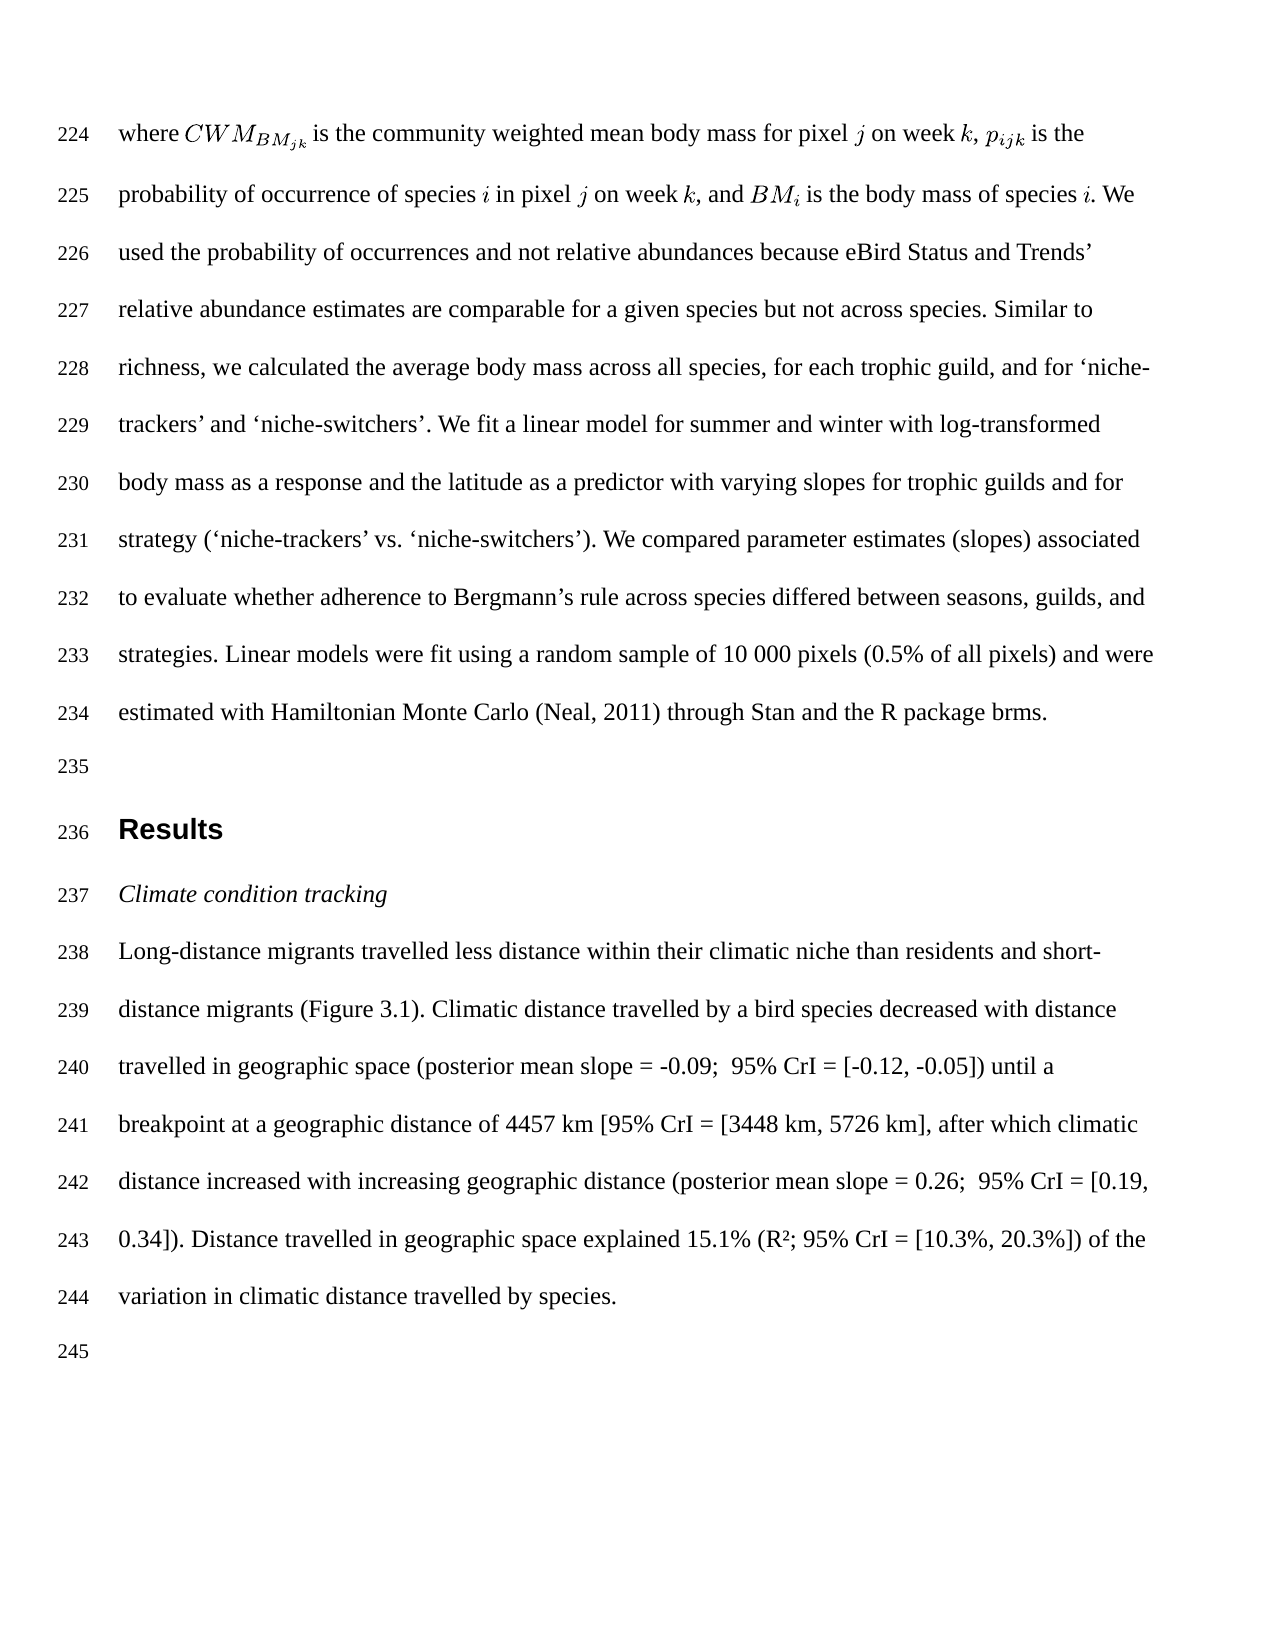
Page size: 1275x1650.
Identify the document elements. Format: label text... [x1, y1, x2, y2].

text Climate condition tracking [118, 879, 1157, 908]
text Long-distance migrants travelled less distance within their climatic niche than residents and short-distance migrants (Figure 3.1). Climatic distance travelled by a bird species decreased with distance travelled in geographic space (posterior mean slope = -0.09; 95% CrI = [-0.12, -0.05]) until a breakpoint at a geographic distance of 4457 km [95% CrI = [3448 km, 5726 km], after which climatic distance increased with increasing geographic distance (posterior mean slope = 0.26; 95% CrI = [0.19, 0.34]). Distance travelled in geographic space explained 15.1% (R²; 95% CrI = [10.3%, 20.3%]) of the variation in climatic distance travelled by species. [118, 936, 1157, 1310]
text where is the community weighted mean body mass for pixel on week , is the probability of occurrence of species in pixel on week , and is the body mass of species . We used the probability of occurrences and not relative abundances because eBird Status and Trends’ relative abundance estimates are comparable for a given species but not across species. Similar to richness, we calculated the average body mass across all species, for each trophic guild, and for ‘niche-trackers’ and ‘niche-switchers’. We fit a linear model for summer and winter with log-transformed body mass as a response and the latitude as a predictor with varying slopes for trophic guilds and for strategy (‘niche-trackers’ vs. ‘niche-switchers’). We compared parameter estimates (slopes) associated to evaluate whether adherence to Bergmann’s rule across species differed between seasons, guilds, and strategies. Linear models were fit using a random sample of 10 000 pixels (0.5% of all pixels) and were estimated with Hamiltonian Monte Carlo (Neal, 2011) through Stan and the R package brms. [118, 118, 1157, 726]
subtitle Results [118, 812, 1157, 845]
